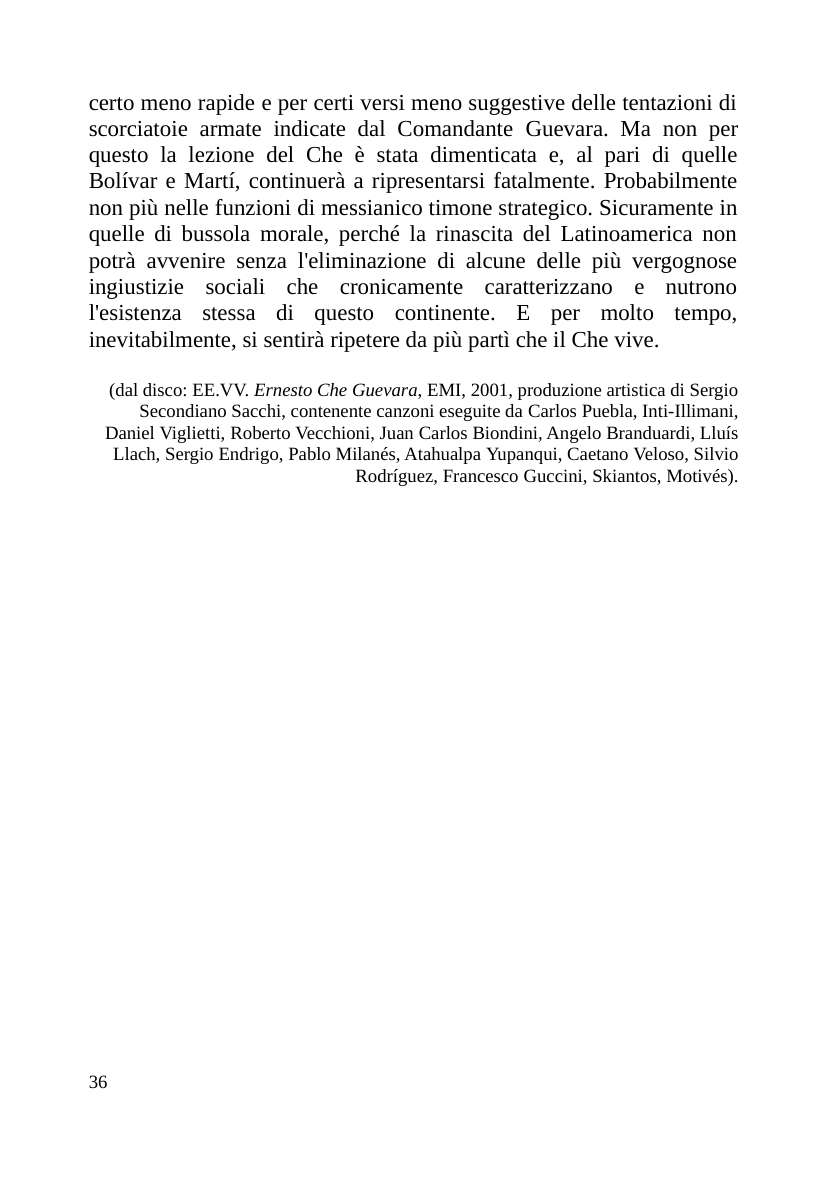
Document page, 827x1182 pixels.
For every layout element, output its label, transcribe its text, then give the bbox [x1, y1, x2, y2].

text (dal disco: EE.VV. Ernesto Che Guevara, EMI, 2001, produzione artistica di Sergio Secondiano Sacchi, contenente canzoni eseguite da Carlos Puebla, Inti-Illimani, Daniel Viglietti, Roberto Vecchioni, Juan Carlos Biondini, Angelo Branduardi, Lluís Llach, Sergio Endrigo, Pablo Milanés, Atahualpa Yupanqui, Caetano Veloso, Silvio Rodríguez, Francesco Guccini, Skiantos, Motivés). [88, 378, 738, 486]
text certo meno rapide e per certi versi meno suggestive delle tentazioni di scorciatoie armate indicate dal Comandante Guevara. Ma non per questo la lezione del Che è stata dimenticata e, al pari di quelle Bolívar e Martí, continuerà a ripresentarsi fatalmente. Probabilmente non più nelle funzioni di messianico timone strategico. Sicuramente in quelle di bussola morale, perché la rinascita del Latinoamerica non potrà avvenire senza l'eliminazione di alcune delle più vergognose ingiustizie sociali che cronicamente caratterizzano e nutrono l'esistenza stessa di questo continente. E per molto tempo, inevitabilmente, si sentirà ripetere da più partì che il Che vive. [88, 88, 738, 352]
